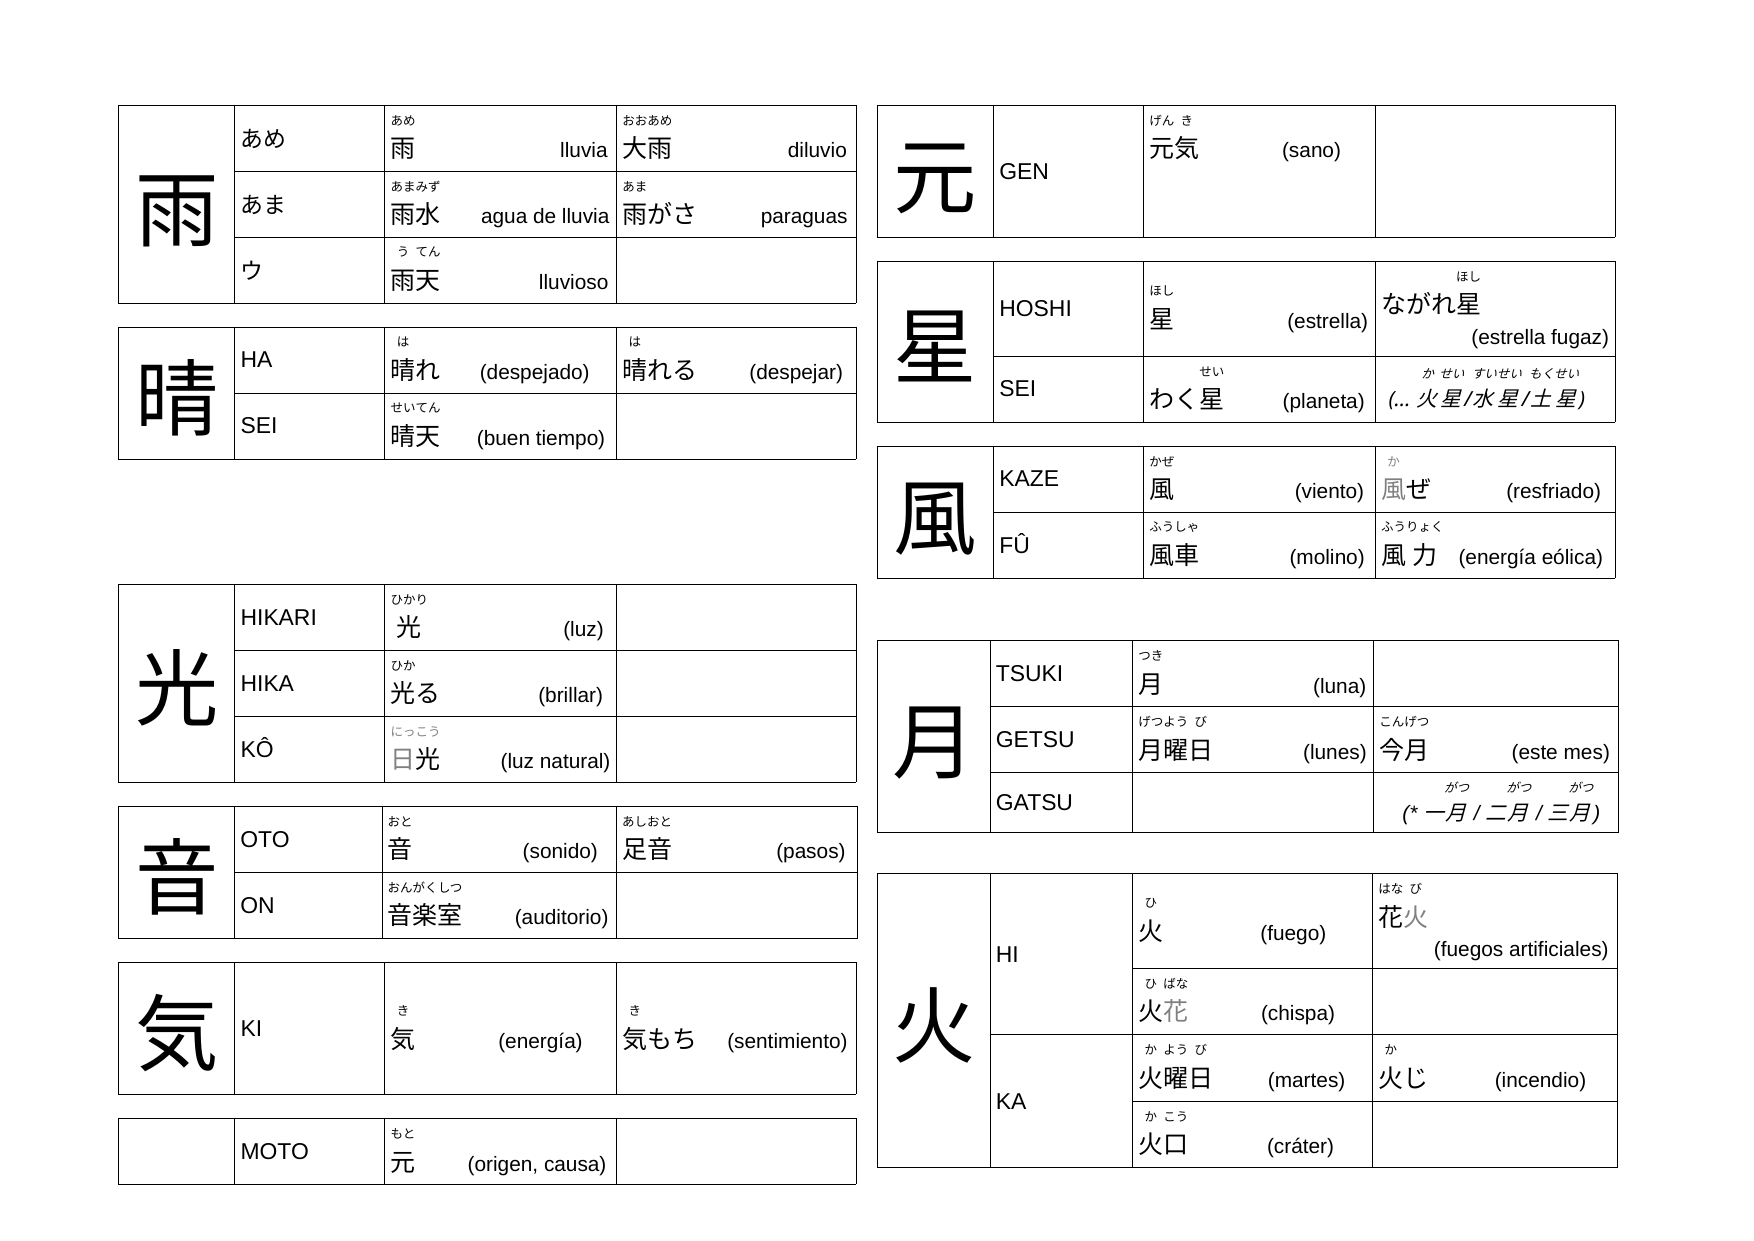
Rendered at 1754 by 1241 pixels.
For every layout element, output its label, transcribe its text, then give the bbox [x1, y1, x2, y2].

table_cell GEN [994, 106, 1143, 237]
table_header OTO [235, 807, 382, 872]
table_cell [617, 873, 857, 938]
table_header 雨 [119, 106, 234, 302]
table_header 星ほし (estrella) [1144, 262, 1375, 356]
table_header [119, 1119, 234, 1184]
table_cell KA [991, 1035, 1132, 1167]
table_header 音おと (sonido) [383, 807, 616, 872]
table_cell 風ふう車しゃ (molino) [1144, 513, 1375, 578]
table_cell ウ [235, 238, 384, 302]
table_header TSUKI [991, 641, 1132, 706]
table_cell 雨う天てん lluvioso [385, 238, 616, 302]
table_cell 火かじ (incendio) [1373, 1035, 1617, 1101]
table_cell GATSU [991, 773, 1132, 832]
table_cell [617, 651, 856, 716]
table_header 気 [119, 963, 234, 1094]
table_header 光ひかり (luz) [385, 585, 616, 650]
table_header 気き (energía) [385, 963, 616, 1094]
table_header 大おお雨あめ diluvio [617, 106, 856, 171]
table_cell 光ひかる (brillar) [385, 651, 616, 716]
table_header 元 [878, 106, 993, 237]
table_header 晴はれる (despejar) [617, 328, 856, 392]
table_header HOSHI [994, 262, 1143, 356]
table_header 光 [119, 585, 234, 782]
table_cell (* 一月がつ / 二月がつ / 三月がつ) [1374, 773, 1618, 832]
table_header 火ひ (fuego) [1133, 874, 1372, 968]
table_header 雨あめ lluvia [385, 106, 616, 171]
table_header 花はな火び (fuegos artificiales) [1373, 874, 1617, 968]
table_header HA [235, 328, 384, 392]
table_cell GETSU [991, 707, 1132, 772]
table_header [617, 1119, 856, 1184]
table_cell 元げん気き (sano) [1144, 106, 1375, 237]
table_header あめ [235, 106, 384, 171]
table_cell [617, 717, 856, 782]
table_cell (… 火か星せい/水すい星せい/土もく星せい) [1376, 357, 1615, 422]
table_header MOTO [235, 1119, 384, 1184]
table_header 気きもち (sentimiento) [617, 963, 856, 1094]
table_header HIKARI [235, 585, 384, 650]
table_cell 月げつ曜よう日び (lunes) [1133, 707, 1373, 772]
table_header KAZE [994, 447, 1143, 512]
table_header [617, 585, 856, 650]
table_cell [617, 394, 856, 459]
table_cell HIKA [235, 651, 384, 716]
table_header 風かぜ (viento) [1144, 447, 1375, 512]
table_cell 音おん楽がく室しつ (auditorio) [383, 873, 616, 938]
table_cell 雨あまがさ paraguas [617, 172, 856, 237]
table_cell SEI [994, 357, 1143, 422]
table_cell 雨あま水みず agua de lluvia [385, 172, 616, 237]
table_cell あま [235, 172, 384, 237]
table_header 元もと (origen, causa) [385, 1119, 616, 1184]
table_header 月つき (luna) [1133, 641, 1373, 706]
table_header 火 [878, 874, 990, 1167]
table_header [1374, 641, 1618, 706]
table_cell [1373, 969, 1617, 1034]
table_header KI [235, 963, 384, 1094]
table_header HI [991, 874, 1132, 1034]
table_header 月 [878, 641, 990, 832]
table_cell [1376, 106, 1615, 237]
table_header 風かぜ (resfriado) [1376, 447, 1615, 512]
table_header 音 [119, 807, 234, 938]
table_header 足あし音おと (pasos) [617, 807, 857, 872]
table_cell わく星せい (planeta) [1144, 357, 1375, 422]
table_header 晴はれ (despejado) [385, 328, 616, 392]
table_cell ON [235, 873, 382, 938]
table_cell 火か口こう (cráter) [1133, 1102, 1372, 1167]
table_cell 晴せい天てん (buen tiempo) [385, 394, 616, 459]
table_cell 風ふう力りょく (energía eólica) [1376, 513, 1615, 578]
table_cell 日にっ光こう (luz natural) [385, 717, 616, 782]
table_cell 今こん月げつ (este mes) [1374, 707, 1618, 772]
table_cell [617, 238, 856, 302]
table_header ながれ星ほし (estrella fugaz) [1376, 262, 1615, 356]
table_cell 火か曜よう日び (martes) [1133, 1035, 1372, 1101]
table_cell SEI [235, 394, 384, 459]
table_cell [1133, 773, 1373, 832]
table_header 晴 [119, 328, 234, 459]
table_cell [1373, 1102, 1617, 1167]
table_cell 火ひ花ばな (chispa) [1133, 969, 1372, 1034]
table_cell KÔ [235, 717, 384, 782]
table_header 星 [878, 262, 993, 422]
table_header 風 [878, 447, 993, 578]
table_cell FÛ [994, 513, 1143, 578]
